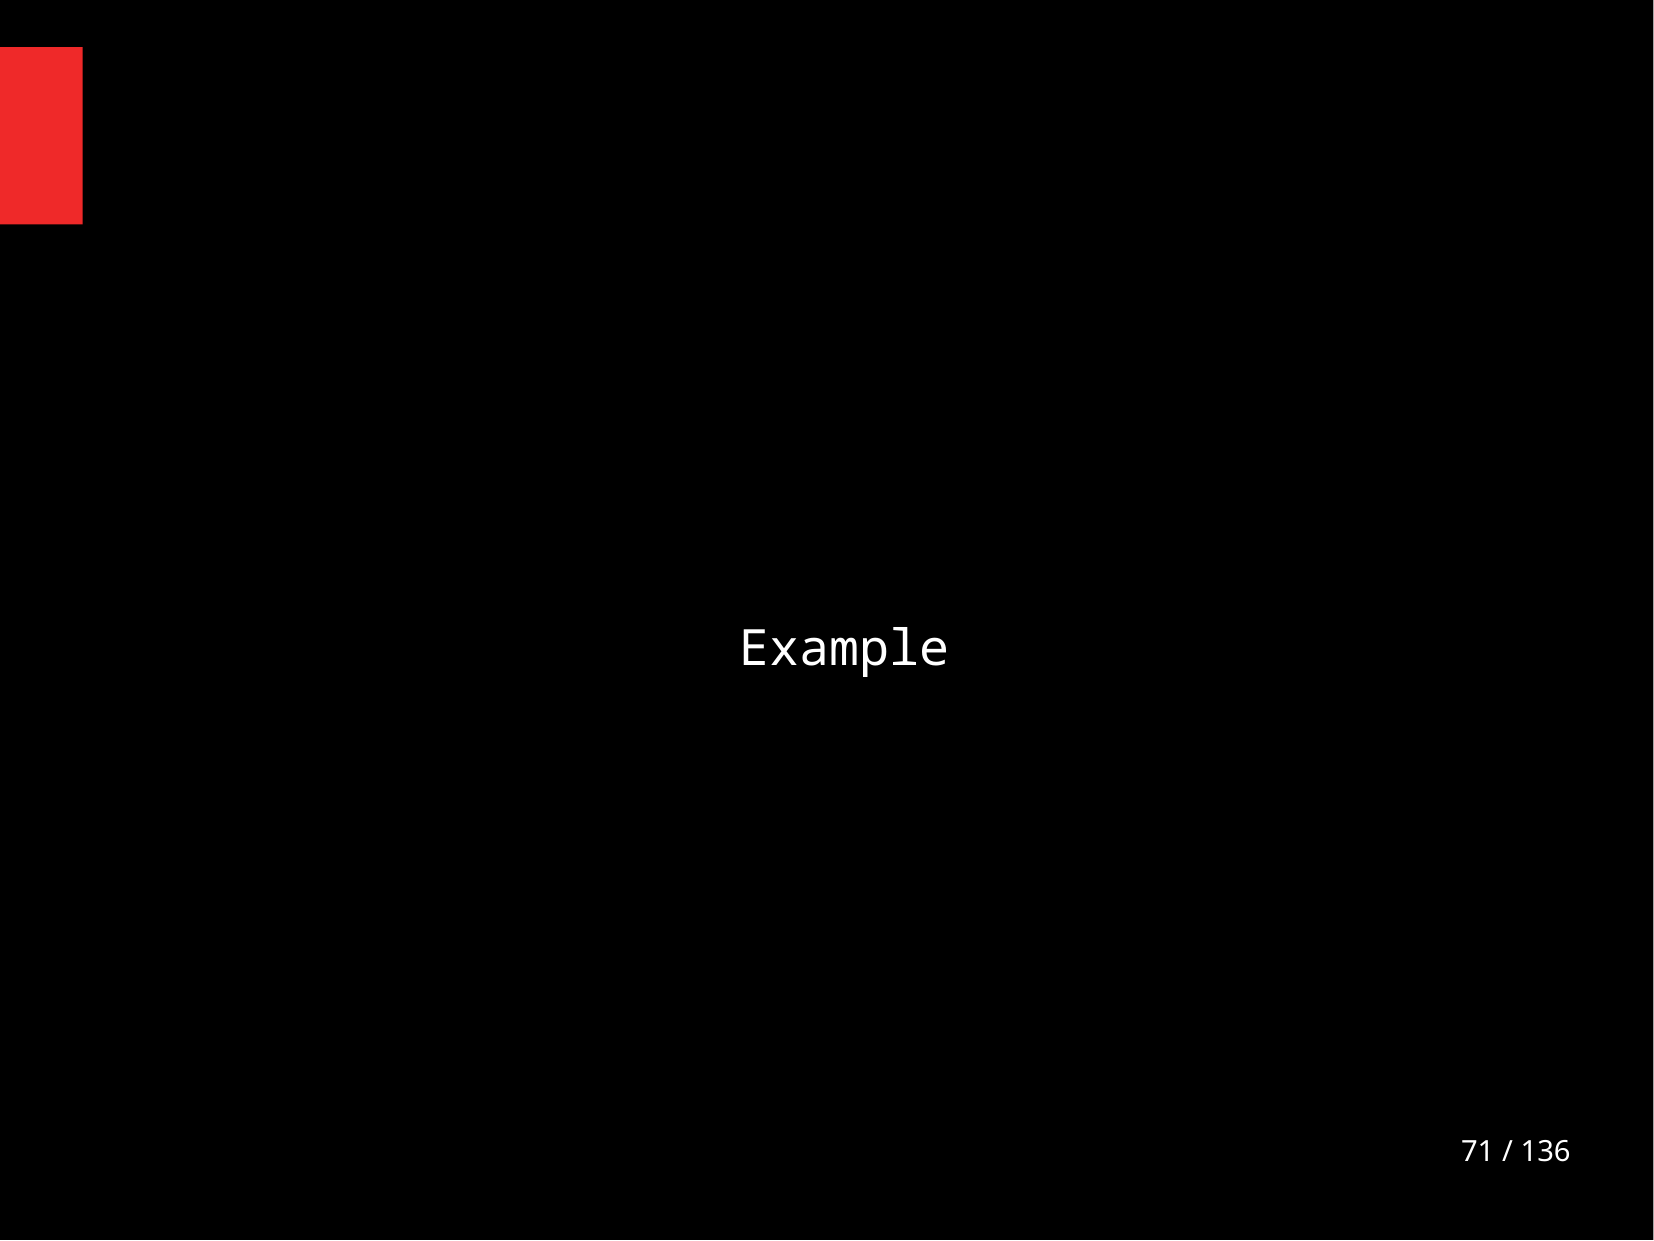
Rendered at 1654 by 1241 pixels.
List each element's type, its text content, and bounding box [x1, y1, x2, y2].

subtitle Example [118, 354, 1536, 1074]
